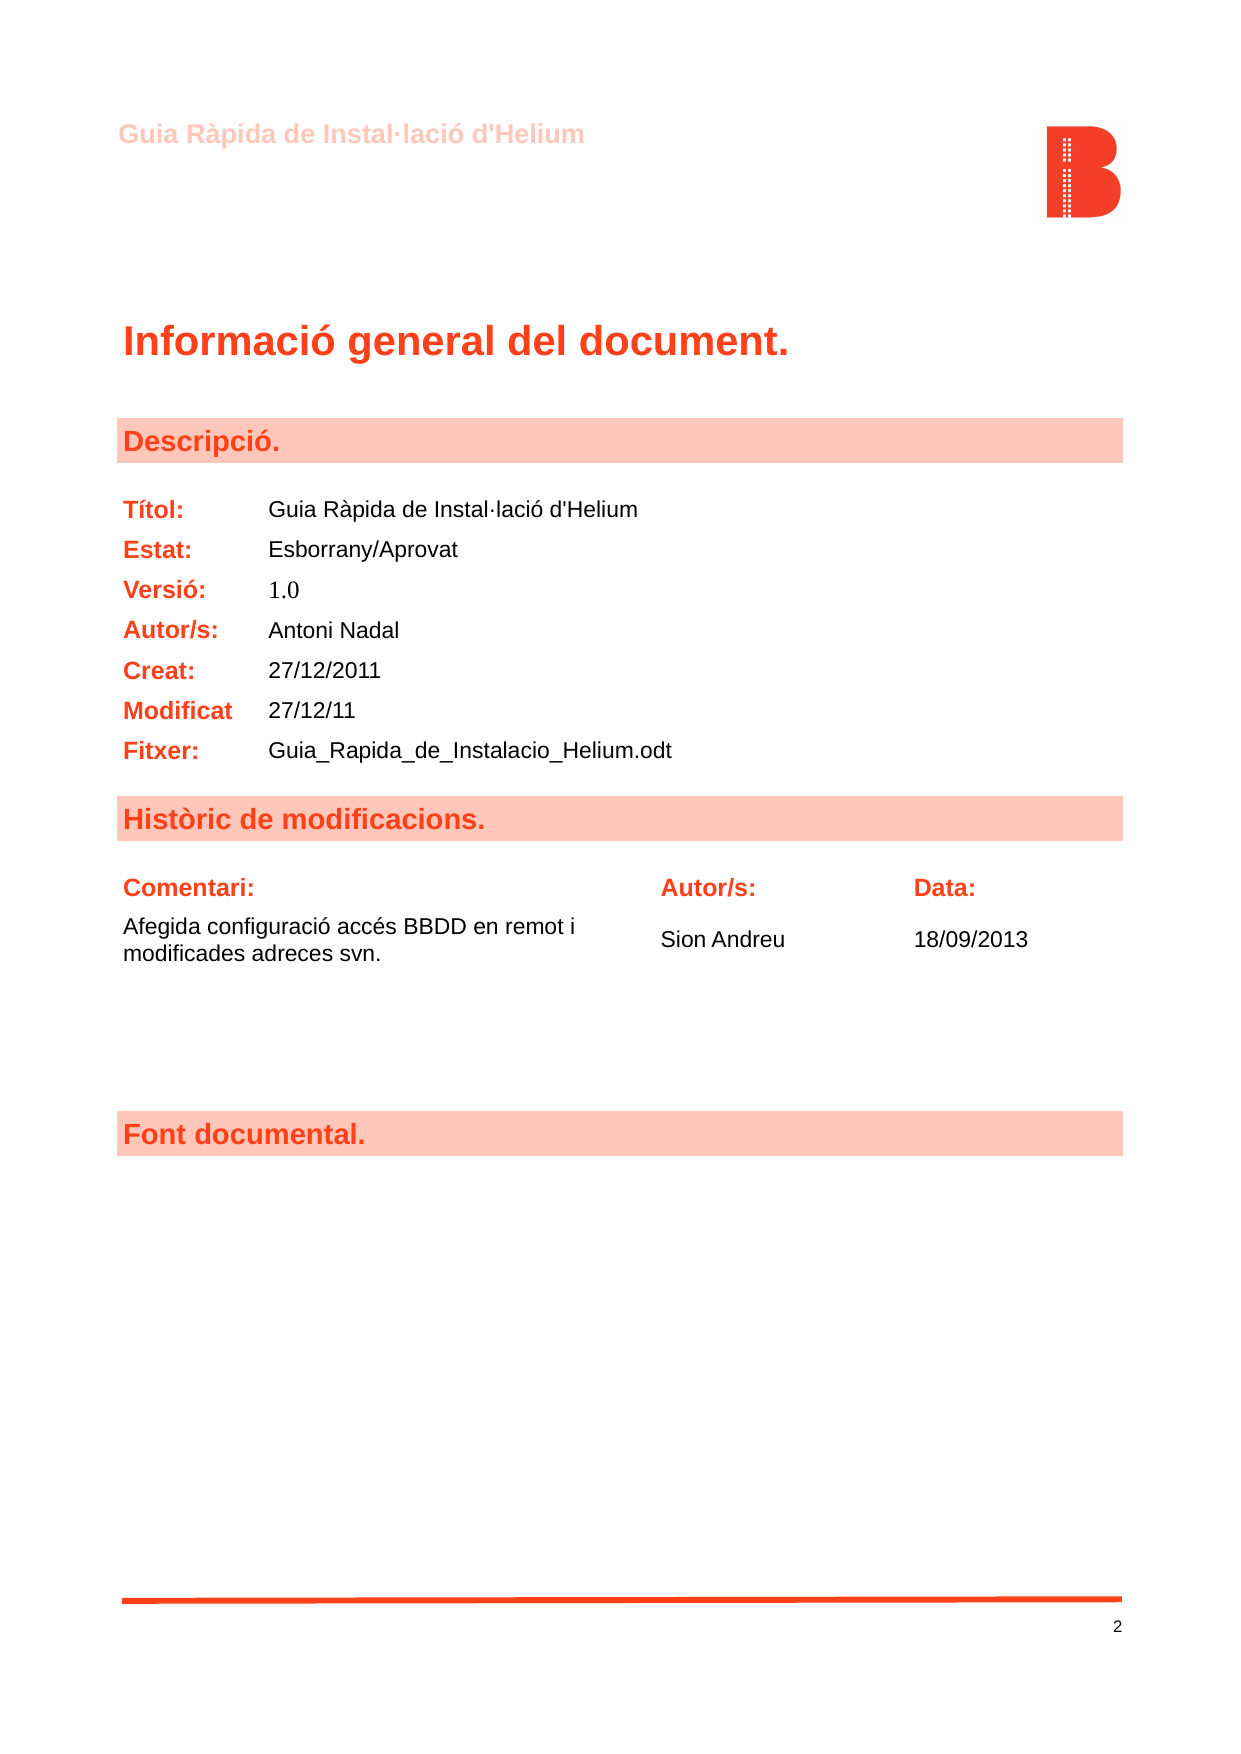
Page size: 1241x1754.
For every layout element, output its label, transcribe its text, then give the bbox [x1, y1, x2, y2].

table_cell Comentari: [117, 867, 654, 907]
table_cell Històric de modificacions. [117, 796, 1123, 841]
table_cell Guia Ràpida de Instal·lació d'Helium [263, 489, 1123, 529]
table_cell [117, 1182, 1123, 1219]
table_cell [117, 1010, 654, 1047]
table_cell 27/12/2011 [263, 650, 1123, 690]
table_cell [908, 1047, 1123, 1085]
table_cell [908, 972, 1123, 1009]
table_cell [117, 1085, 1123, 1111]
table_cell Creat: [117, 650, 262, 690]
table_cell 27/12/11 [263, 690, 1123, 730]
table_cell [117, 1297, 1123, 1335]
table_cell [908, 1010, 1123, 1047]
table_cell [117, 972, 654, 1009]
table_cell Versió: [117, 570, 262, 610]
table_cell [117, 1373, 1123, 1411]
table_cell Estat: [117, 529, 262, 569]
table_cell Data: [908, 867, 1123, 907]
table_cell [655, 1047, 908, 1085]
table_cell Guia_Rapida_de_Instalacio_Helium.odt [263, 730, 1123, 771]
table_cell [117, 1335, 1123, 1373]
table_cell [117, 1047, 654, 1085]
table_cell [117, 463, 1123, 489]
picture [1036, 124, 1130, 221]
table_cell 1.0 [263, 570, 1123, 610]
table_cell Modificat [117, 690, 262, 730]
table_cell 18/09/2013 [908, 908, 1123, 972]
table_cell Esborrany/Aprovat [263, 529, 1123, 569]
table_cell [117, 1260, 1123, 1297]
table_cell Font documental. [117, 1111, 1123, 1156]
table_cell [117, 841, 1123, 867]
table_cell [117, 1156, 1123, 1182]
table_cell [117, 1220, 1123, 1259]
table_cell [655, 972, 908, 1009]
table_cell Títol: [117, 489, 262, 529]
table_cell Sion Andreu [655, 908, 908, 972]
table_cell Descripció. [117, 418, 1123, 463]
table_cell [655, 1010, 908, 1047]
table_cell [117, 771, 1123, 796]
table_cell Autor/s: [117, 610, 262, 650]
table_header Informació general del document. [117, 311, 1123, 418]
table_cell Autor/s: [655, 867, 908, 907]
table_cell Antoni Nadal [263, 610, 1123, 650]
table_cell Fitxer: [117, 730, 262, 771]
table_cell Afegida configuració accés BBDD en remot i modificades adreces svn. [117, 908, 654, 972]
